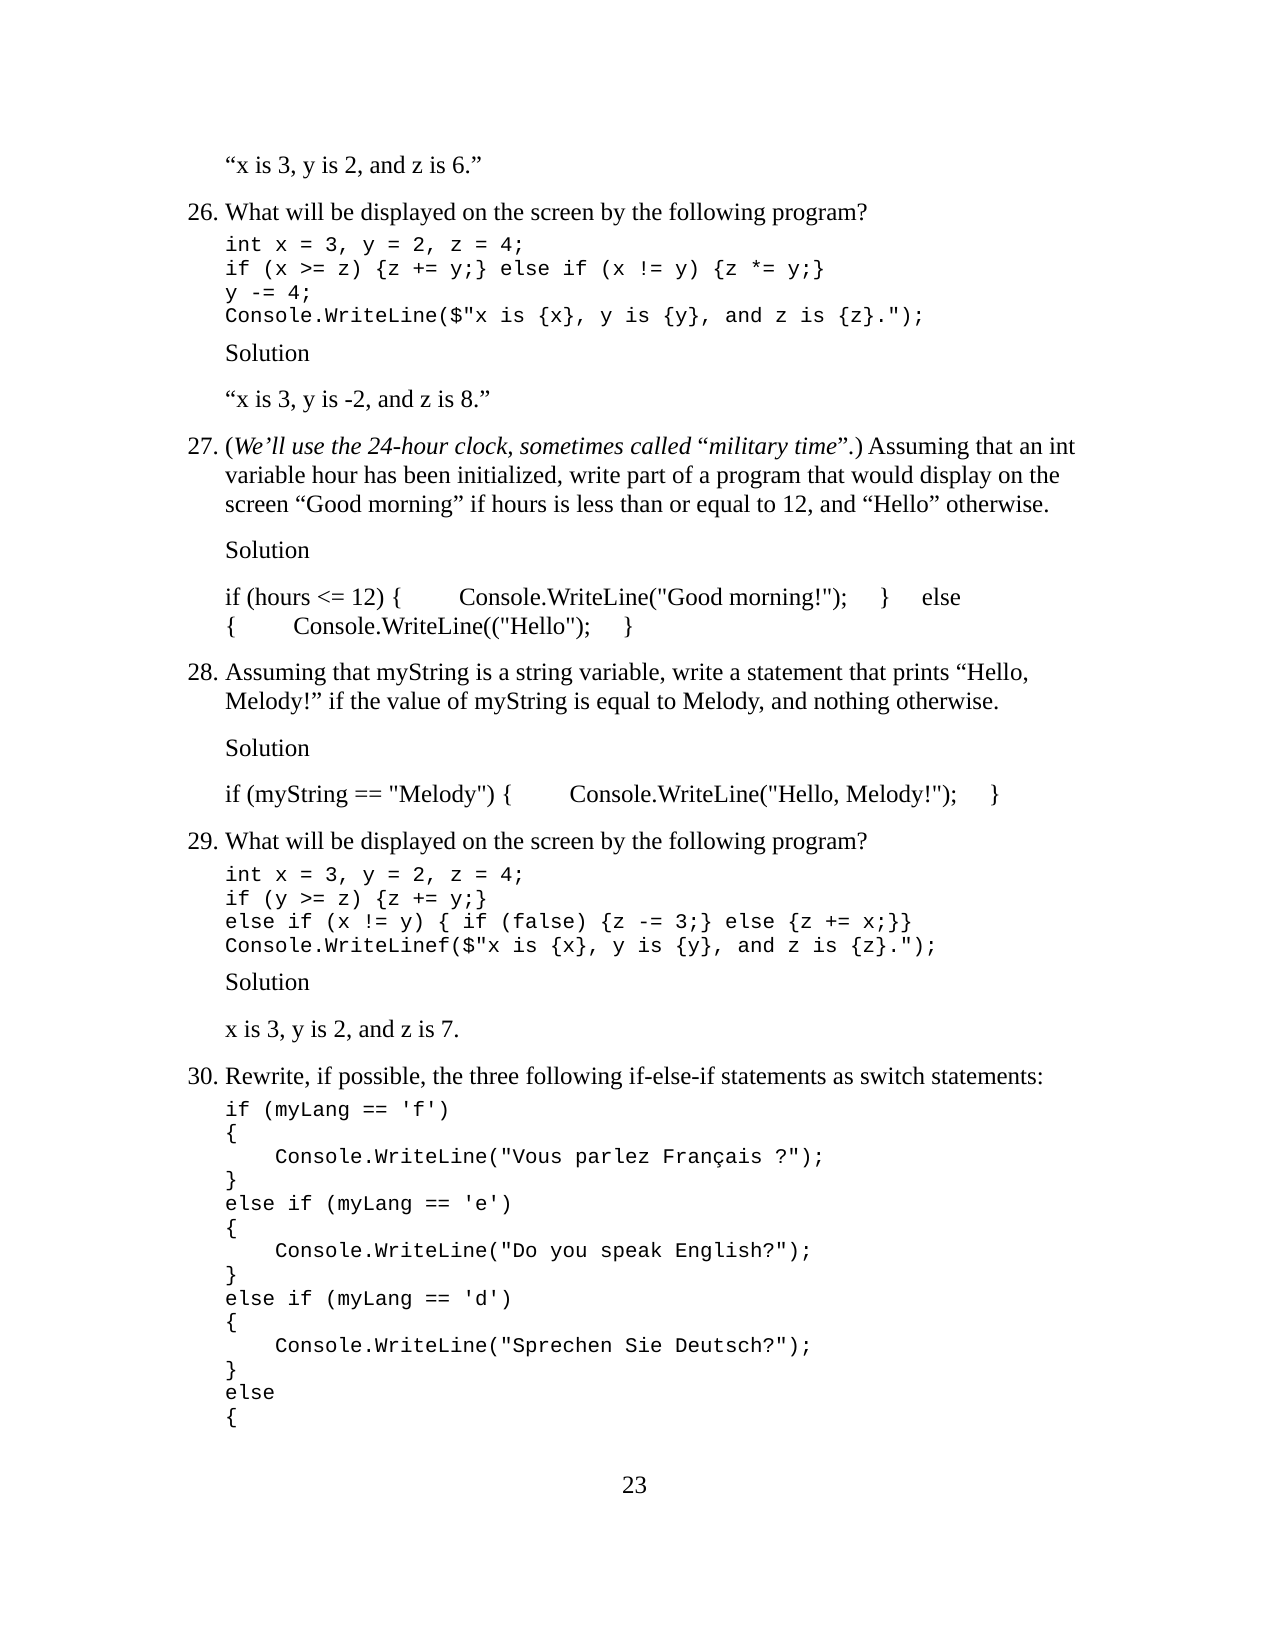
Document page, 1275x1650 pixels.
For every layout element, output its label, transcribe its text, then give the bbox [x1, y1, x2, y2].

list { [187, 1406, 1125, 1429]
list Rewrite, if possible, the three following if-else-if statements as switch statements: [187, 1061, 1125, 1089]
list Assuming that myString is a string variable, write a statement that prints “Hello, Melody!” if the value of myString is equal to Melody, and nothing otherwise. [187, 657, 1125, 715]
list int x = 3, y = 2, z = 4; [187, 234, 1125, 258]
list Console.WriteLinef($"x is {x}, y is {y}, and z is {z}."); [187, 935, 1125, 958]
list “x is 3, y is -2, and z is 8.” [187, 384, 1125, 413]
list Solution [187, 733, 1125, 762]
list int x = 3, y = 2, z = 4; [187, 864, 1125, 888]
list { [187, 1311, 1125, 1335]
list What will be displayed on the screen by the following program? [187, 826, 1125, 855]
list x is 3, y is 2, and z is 7. [187, 1014, 1125, 1043]
list Solution [187, 338, 1125, 367]
list if (hours <= 12) { Console.WriteLine("Good morning!"); } else { Console.WriteLine(("Hello"); } [187, 582, 1125, 639]
list Solution [187, 535, 1125, 564]
list Console.WriteLine("Sprechen Sie Deutsch?"); [187, 1335, 1125, 1359]
list What will be displayed on the screen by the following program? [187, 197, 1125, 225]
list Console.WriteLine("Vous parlez Français ?"); [187, 1146, 1125, 1169]
list } [187, 1264, 1125, 1288]
list else if (myLang == 'd') [187, 1288, 1125, 1311]
list if (myString == "Melody") { Console.WriteLine("Hello, Melody!"); } [187, 779, 1125, 808]
list if (x >= z) {z += y;} else if (x != y) {z *= y;} [187, 258, 1125, 282]
list else [187, 1382, 1125, 1406]
list } [187, 1359, 1125, 1382]
list “x is 3, y is 2, and z is 6.” [187, 150, 1125, 179]
list if (myLang == 'f') [187, 1098, 1125, 1122]
list Console.WriteLine("Do you speak English?"); [187, 1240, 1125, 1264]
list else if (x != y) { if (false) {z -= 3;} else {z += x;}} [187, 911, 1125, 935]
list { [187, 1217, 1125, 1240]
list if (y >= z) {z += y;} [187, 888, 1125, 911]
list { [187, 1122, 1125, 1146]
list } [187, 1169, 1125, 1193]
list y -= 4; [187, 282, 1125, 305]
list (We’ll use the 24-hour clock, sometimes called “military time”.) Assuming that an int variable hour has been initialized, write part of a program that would display on the screen “Good morning” if hours is less than or equal to 12, and “Hello” otherwise. [187, 431, 1125, 517]
list Console.WriteLine($"x is {x}, y is {y}, and z is {z}."); [187, 305, 1125, 329]
list Solution [187, 967, 1125, 996]
list else if (myLang == 'e') [187, 1193, 1125, 1217]
